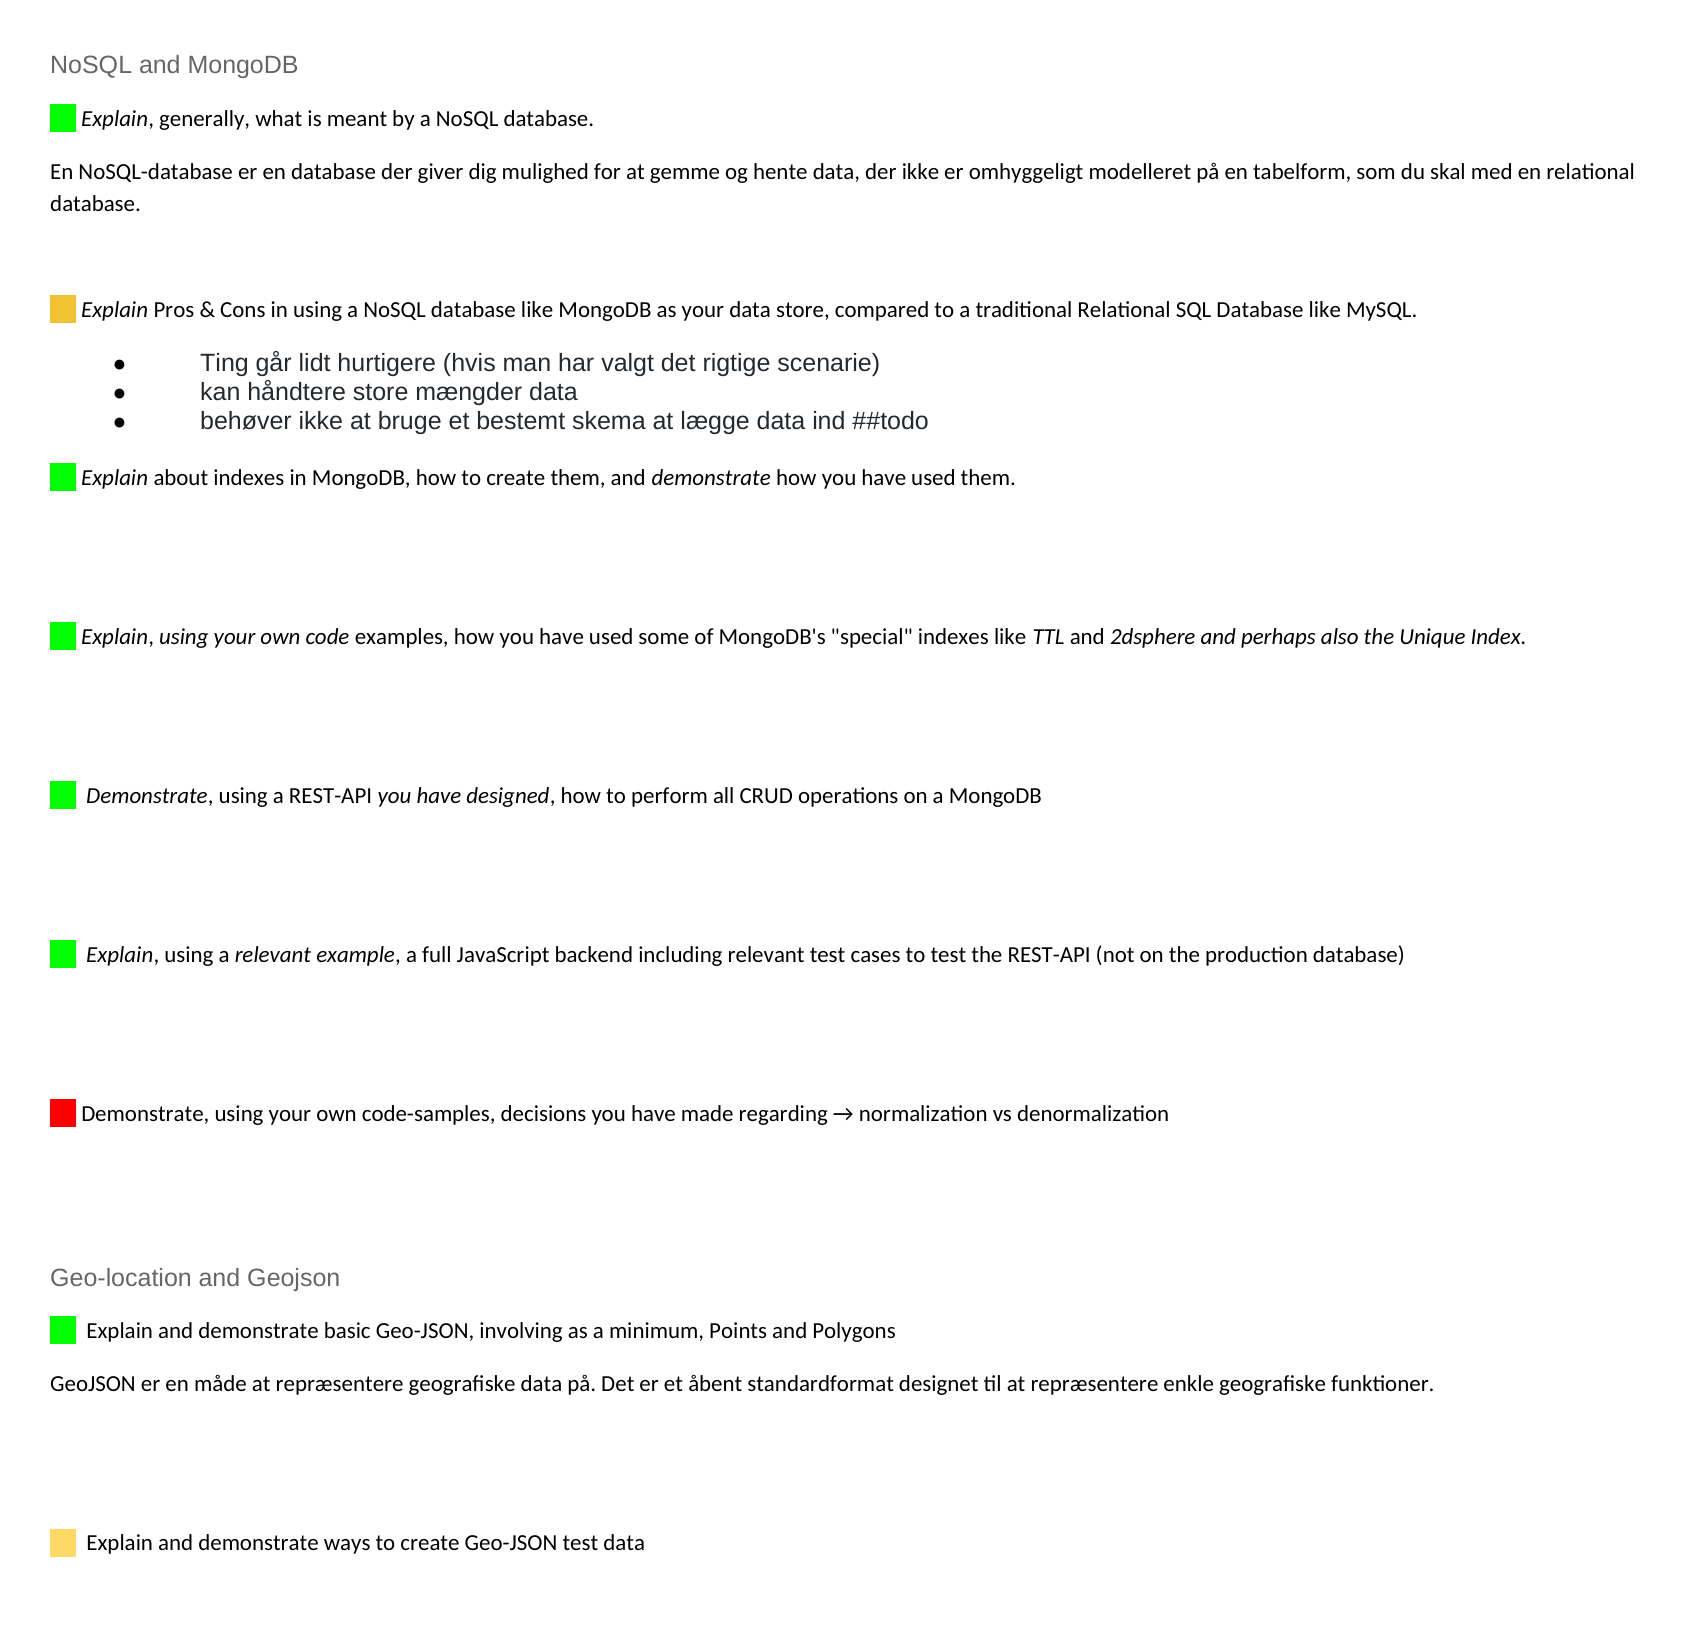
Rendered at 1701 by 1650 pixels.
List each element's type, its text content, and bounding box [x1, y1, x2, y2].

list behøver ikke at bruge et bestemt skema at lægge data ind ##todo [100, 406, 1650, 434]
text NoSQL and MongoDB [50, 50, 1650, 79]
text GeoJSON er en måde at repræsentere geografiske data på. Det er et åbent standardformat designet til at repræsentere enkle geografiske funktioner. [50, 1369, 1650, 1397]
text Explain about indexes in MongoDB, how to create them, and demonstrate how you have used them. [50, 463, 1650, 491]
text Explain and demonstrate ways to create Geo-JSON test data [50, 1528, 1650, 1557]
list Ting går lidt hurtigere (hvis man har valgt det rigtige scenarie) [100, 348, 1650, 377]
text En NoSQL-database er en database der giver dig mulighed for at gemme og hente data, der ikke er omhyggeligt modelleret på en tabelform, som du skal med en relational database. [50, 157, 1650, 217]
text Explain, using a relevant example, a full JavaScript backend including relevant test cases to test the REST-API (not on the production database) [50, 940, 1650, 968]
text Demonstrate, using a REST-API you have designed, how to perform all CRUD operations on a MongoDB [50, 781, 1650, 809]
list kan håndtere store mængder data [100, 377, 1650, 406]
text Explain, using your own code examples, how you have used some of MongoDB's "special" indexes like TTL and 2dsphere and perhaps also the Unique Index. [50, 622, 1650, 650]
text Demonstrate, using your own code-samples, decisions you have made regarding → normalization vs denormalization [50, 1099, 1650, 1127]
text Explain and demonstrate basic Geo-JSON, involving as a minimum, Points and Polygons [50, 1316, 1650, 1344]
text Explain, generally, what is meant by a NoSQL database. [50, 104, 1650, 132]
text Explain Pros & Cons in using a NoSQL database like MongoDB as your data store, compared to a traditional Relational SQL Database like MySQL. [50, 295, 1650, 323]
subtitle Geo-location and Geojson [50, 1263, 1650, 1291]
